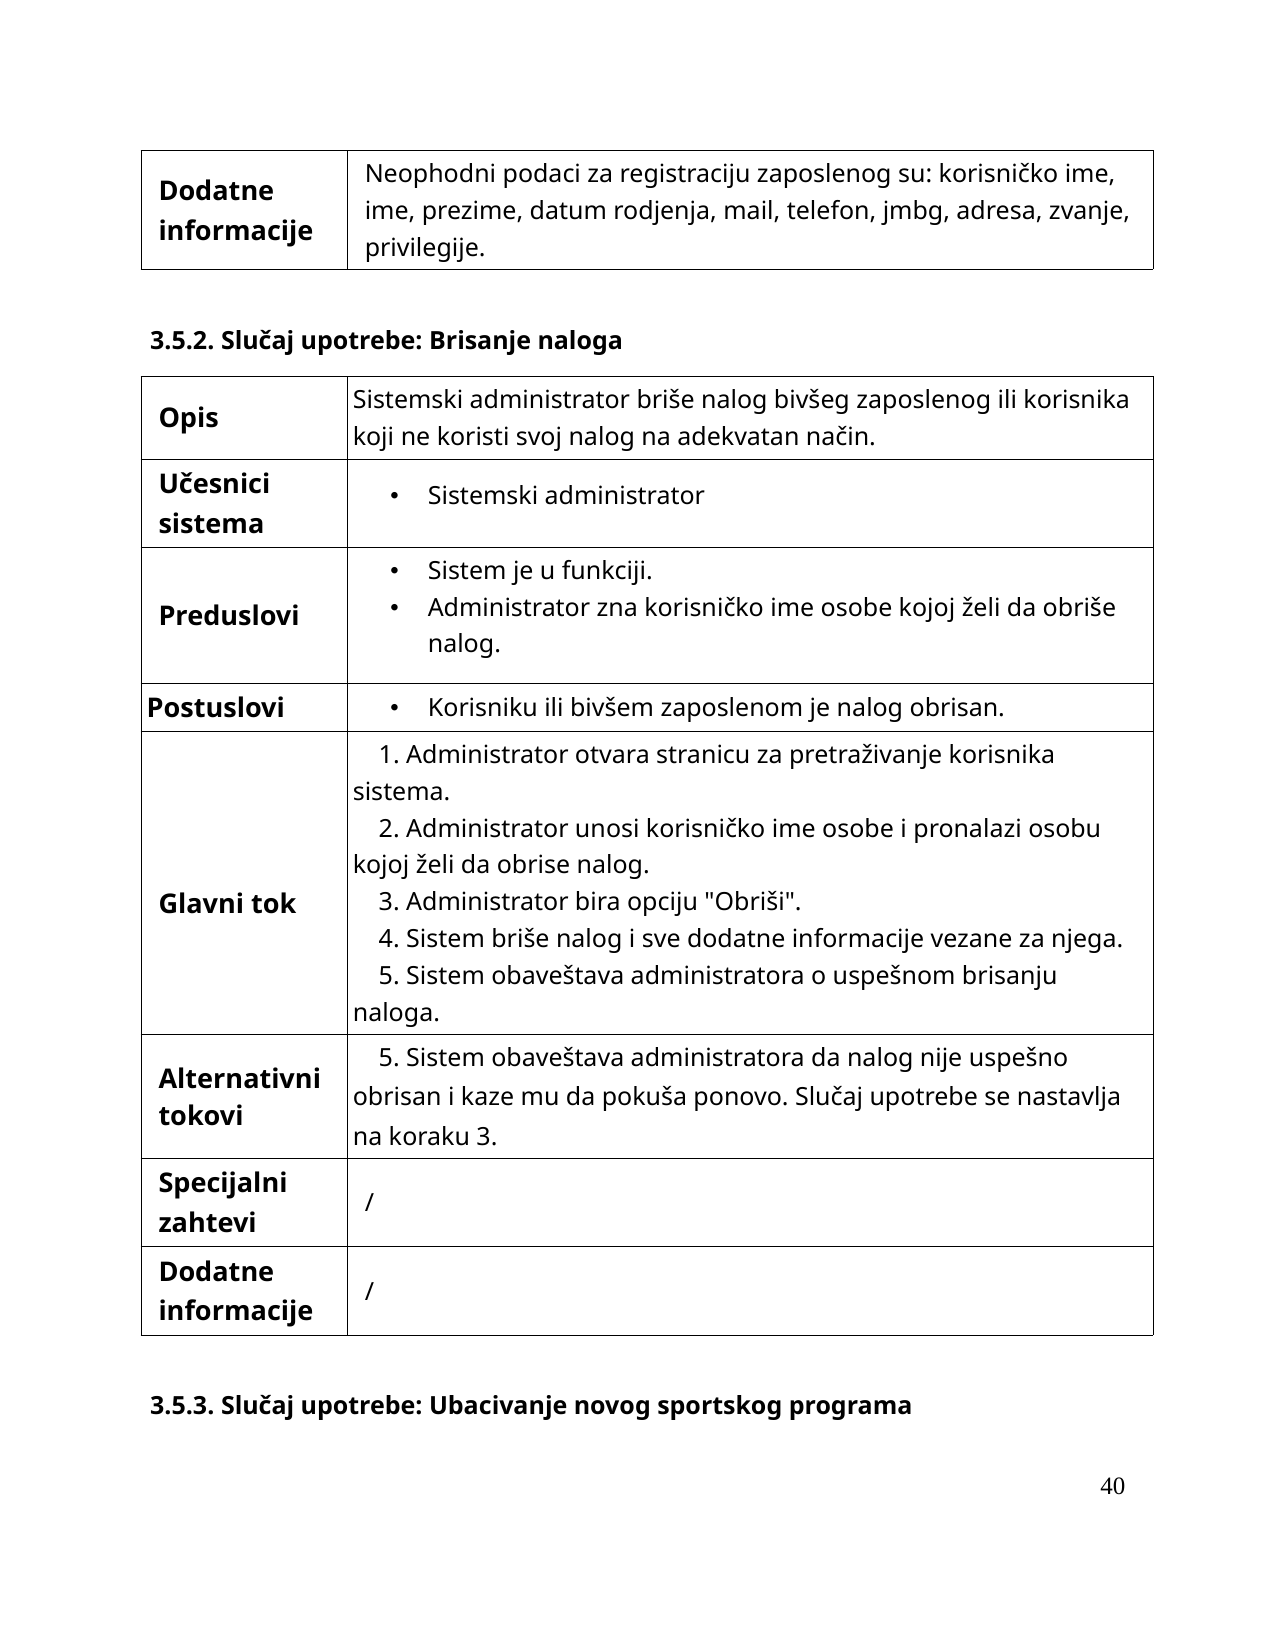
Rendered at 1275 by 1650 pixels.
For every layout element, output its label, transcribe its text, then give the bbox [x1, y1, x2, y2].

table_cell Glavni tok [142, 732, 347, 1034]
table_cell Preduslovi [142, 548, 347, 683]
table_header Sistemski administrator briše nalog bivšeg zaposlenog ili korisnika koji ne koristi svoj nalog na adekvatan način. [348, 377, 1153, 458]
text 3.5.2. Slučaj upotrebe: Brisanje naloga [150, 323, 1125, 357]
table_cell / [348, 1247, 1153, 1334]
table_cell Neophodni podaci za registraciju zaposlenog su: korisničko ime, ime, prezime, datum rodjenja, mail, telefon, jmbg, adresa, zvanje, privilegije. [348, 151, 1153, 269]
table_cell Korisniku ili bivšem zaposlenom je nalog obrisan. [348, 684, 1153, 731]
table_cell Sistem je u funkciji. Administrator zna korisničko ime osobe kojoj želi da obriše nalog. [348, 548, 1153, 683]
table_cell Postuslovi [142, 684, 347, 731]
table_cell 1. Administrator otvara stranicu za pretraživanje korisnika sistema. 2. Administrator unosi korisničko ime osobe i pronalazi osobu kojoj želi da obrise nalog. 3. Administrator bira opciju "Obriši". 4. Sistem briše nalog i sve dodatne informacije vezane za njega. 5. Sistem obaveštava administratora o uspešnom brisanju naloga. [348, 732, 1153, 1034]
table_cell / [348, 1159, 1153, 1246]
table_cell Učesnici sistema [142, 460, 347, 547]
table_cell Sistemski administrator [348, 460, 1153, 547]
text 3.5.3. Slučaj upotrebe: Ubacivanje novog sportskog programa [150, 1388, 1125, 1422]
table_cell 5. Sistem obaveštava administratora da nalog nije uspešno obrisan i kaze mu da pokuša ponovo. Slučaj upotrebe se nastavlja na koraku 3. [348, 1035, 1153, 1158]
table_cell Dodatne informacije [142, 151, 347, 269]
table_cell Alternativni tokovi [142, 1035, 347, 1158]
table_cell Specijalni zahtevi [142, 1159, 347, 1246]
table_cell Dodatne informacije [142, 1247, 347, 1334]
table_header Opis [142, 377, 347, 458]
